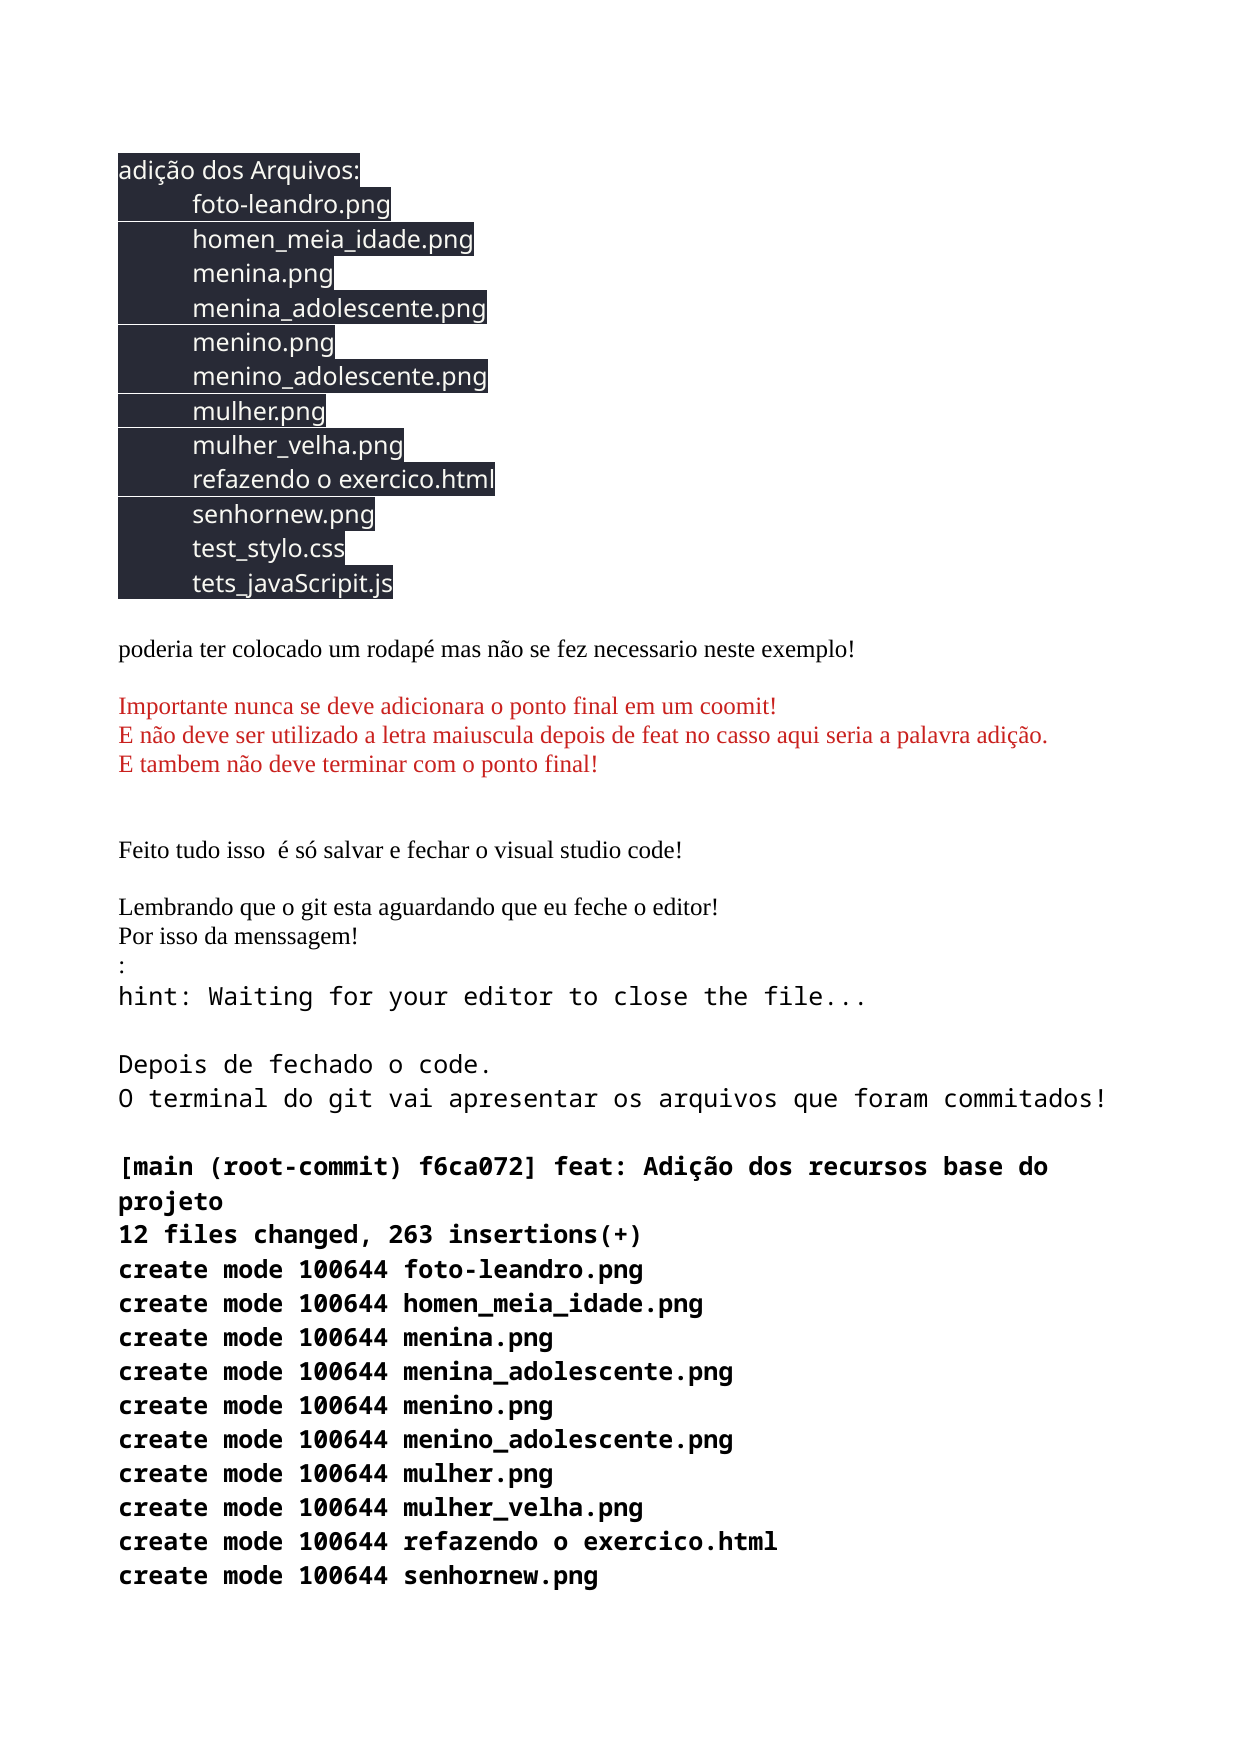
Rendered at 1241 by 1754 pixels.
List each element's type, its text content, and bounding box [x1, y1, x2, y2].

text mulher_velha.png [118, 427, 1122, 462]
text homen_meia_idade.png [118, 221, 1122, 256]
text [main (root-commit) f6ca072] feat: Adição dos recursos base do projeto 12 files changed, 263 insertions(+) create mode 100644 foto-leandro.png create mode 100644 homen_meia_idade.png create mode 100644 menina.png create mode 100644 menina_adolescente.png create mode 100644 menino.png create mode 100644 menino_adolescente.png create mode 100644 mulher.png create mode 100644 mulher_velha.png create mode 100644 refazendo o exercico.html create mode 100644 senhornew.png [118, 1149, 1122, 1592]
text menino_adolescente.png [118, 359, 1122, 393]
text test_stylo.css [118, 531, 1122, 565]
text mulher.png [118, 393, 1122, 427]
text poderia ter colocado um rodapé mas não se fez necessario neste exemplo! [118, 634, 1122, 662]
text menino.png [118, 324, 1122, 359]
text tets_javaScripit.js [118, 565, 1122, 599]
text adição dos Arquivos: [118, 152, 1122, 187]
text menina.png [118, 256, 1122, 290]
text O terminal do git vai apresentar os arquivos que foram commitados! [118, 1081, 1122, 1115]
text Por isso da menssagem! [118, 921, 1122, 950]
text Feito tudo isso é só salvar e fechar o visual studio code! [118, 835, 1122, 864]
text refazendo o exercico.html [118, 462, 1122, 496]
text : [118, 950, 1122, 979]
text Lembrando que o git esta aguardando que eu feche o editor! [118, 892, 1122, 921]
text E tambem não deve terminar com o ponto final! [118, 749, 1122, 777]
text senhornew.png [118, 496, 1122, 531]
text Depois de fechado o code. [118, 1047, 1122, 1081]
text menina_adolescente.png [118, 290, 1122, 324]
text E não deve ser utilizado a letra maiuscula depois de feat no casso aqui seria a palavra adição. [118, 720, 1122, 749]
text Importante nunca se deve adicionara o ponto final em um coomit! [118, 691, 1122, 720]
text foto-leandro.png [118, 187, 1122, 221]
text hint: Waiting for your editor to close the file... [118, 979, 1122, 1013]
